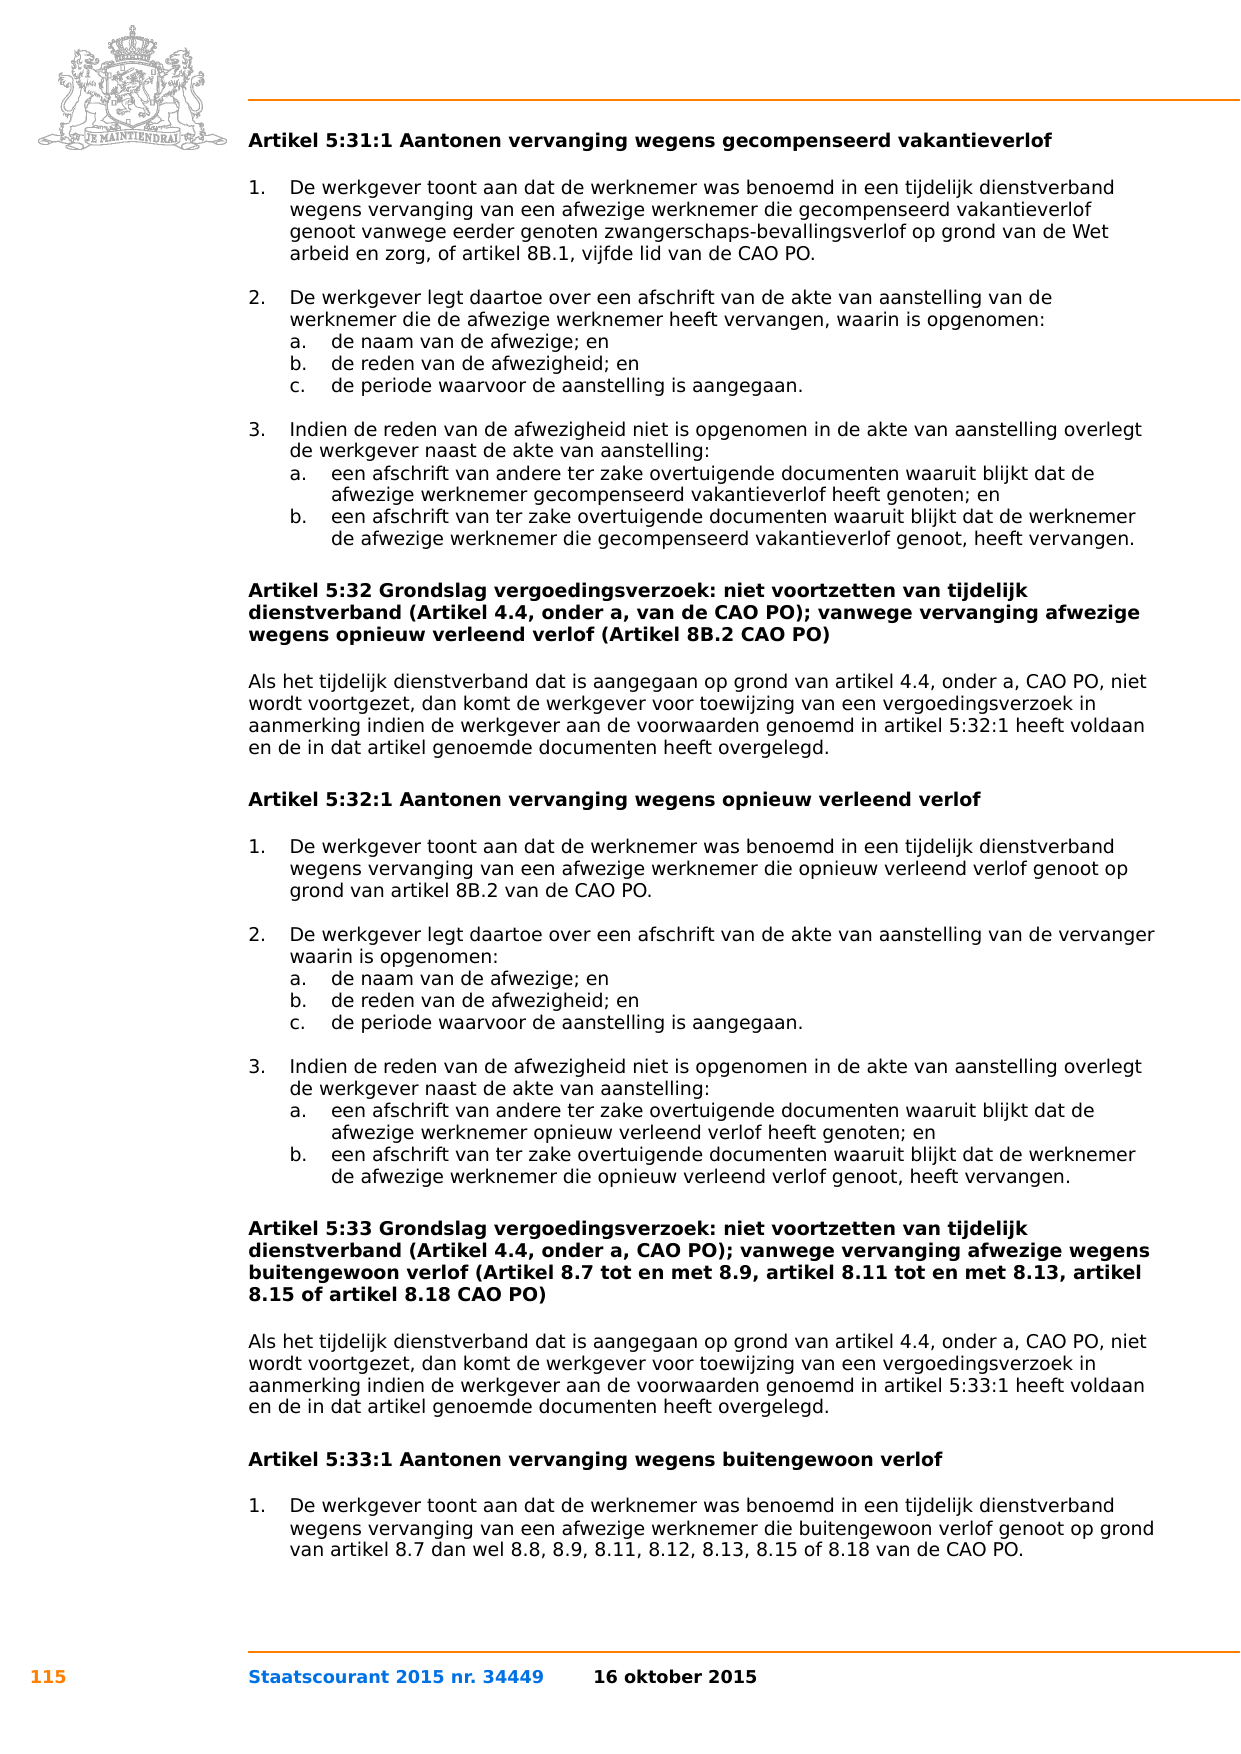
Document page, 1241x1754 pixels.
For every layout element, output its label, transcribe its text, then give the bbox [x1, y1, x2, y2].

subtitle Artikel 5:33:1 Aantonen vervanging wegens buitengewoon verlof [248, 1448, 1163, 1470]
subtitle Artikel 5:33 Grondslag vergoedingsverzoek: niet voortzetten van tijdelijk dienstverband (Artikel 4.4, onder a, CAO PO); vanwege vervanging afwezige wegens buitengewoon verlof (Artikel 8.7 tot en met 8.9, artikel 8.11 tot en met 8.13, artikel 8.15 of artikel 8.18 CAO PO) [248, 1218, 1163, 1306]
text 2. De werkgever legt daartoe over een afschrift van de akte van aanstelling van de werknemer die de afwezige werknemer heeft vervangen, waarin is opgenomen: [248, 287, 1163, 331]
text 3. Indien de reden van de afwezigheid niet is opgenomen in de akte van aanstelling overlegt de werkgever naast de akte van aanstelling: [248, 418, 1163, 462]
text 1. De werkgever toont aan dat de werknemer was benoemd in een tijdelijk dienstverband wegens vervanging van een afwezige werknemer die buitengewoon verlof genoot op grond van artikel 8.7 dan wel 8.8, 8.9, 8.11, 8.12, 8.13, 8.15 of 8.18 van de CAO PO. [248, 1495, 1163, 1561]
subtitle Artikel 5:31:1 Aantonen vervanging wegens gecompenseerd vakantieverlof [248, 130, 1163, 152]
text b. de reden van de afwezigheid; en [289, 353, 1163, 374]
text b. een afschrift van ter zake overtuigende documenten waaruit blijkt dat de werknemer de afwezige werknemer die gecompenseerd vakantieverlof genoot, heeft vervangen. [289, 506, 1163, 550]
text b. de reden van de afwezigheid; en [289, 990, 1163, 1012]
text b. een afschrift van ter zake overtuigende documenten waaruit blijkt dat de werknemer de afwezige werknemer die opnieuw verleend verlof genoot, heeft vervangen. [289, 1144, 1163, 1188]
text 3. Indien de reden van de afwezigheid niet is opgenomen in de akte van aanstelling overlegt de werkgever naast de akte van aanstelling: [248, 1056, 1163, 1100]
text Als het tijdelijk dienstverband dat is aangegaan op grond van artikel 4.4, onder a, CAO PO, niet wordt voortgezet, dan komt de werkgever voor toewijzing van een vergoedingsverzoek in aanmerking indien de werkgever aan de voorwaarden genoemd in artikel 5:32:1 heeft voldaan en de in dat artikel genoemde documenten heeft overgelegd. [248, 671, 1163, 759]
text Als het tijdelijk dienstverband dat is aangegaan op grond van artikel 4.4, onder a, CAO PO, niet wordt voortgezet, dan komt de werkgever voor toewijzing van een vergoedingsverzoek in aanmerking indien de werkgever aan de voorwaarden genoemd in artikel 5:33:1 heeft voldaan en de in dat artikel genoemde documenten heeft overgelegd. [248, 1331, 1163, 1418]
text a. een afschrift van andere ter zake overtuigende documenten waaruit blijkt dat de afwezige werknemer opnieuw verleend verlof heeft genoten; en [289, 1100, 1163, 1144]
text 1. De werkgever toont aan dat de werknemer was benoemd in een tijdelijk dienstverband wegens vervanging van een afwezige werknemer die opnieuw verleend verlof genoot op grond van artikel 8B.2 van de CAO PO. [248, 836, 1163, 902]
subtitle Artikel 5:32:1 Aantonen vervanging wegens opnieuw verleend verlof [248, 789, 1163, 811]
text a. een afschrift van andere ter zake overtuigende documenten waaruit blijkt dat de afwezige werknemer gecompenseerd vakantieverlof heeft genoten; en [289, 462, 1163, 506]
picture [38, 25, 227, 150]
text 2. De werkgever legt daartoe over een afschrift van de akte van aanstelling van de vervanger waarin is opgenomen: [248, 924, 1163, 968]
text a. de naam van de afwezige; en [289, 968, 1163, 990]
text c. de periode waarvoor de aanstelling is aangegaan. [289, 1012, 1163, 1034]
text c. de periode waarvoor de aanstelling is aangegaan. [289, 374, 1163, 397]
subtitle Artikel 5:32 Grondslag vergoedingsverzoek: niet voortzetten van tijdelijk dienstverband (Artikel 4.4, onder a, van de CAO PO); vanwege vervanging afwezige wegens opnieuw verleend verlof (Artikel 8B.2 CAO PO) [248, 580, 1163, 646]
text a. de naam van de afwezige; en [289, 331, 1163, 353]
text 1. De werkgever toont aan dat de werknemer was benoemd in een tijdelijk dienstverband wegens vervanging van een afwezige werknemer die gecompenseerd vakantieverlof genoot vanwege eerder genoten zwangerschaps-bevallingsverlof op grond van de Wet arbeid en zorg, of artikel 8B.1, vijfde lid van de CAO PO. [248, 177, 1163, 265]
